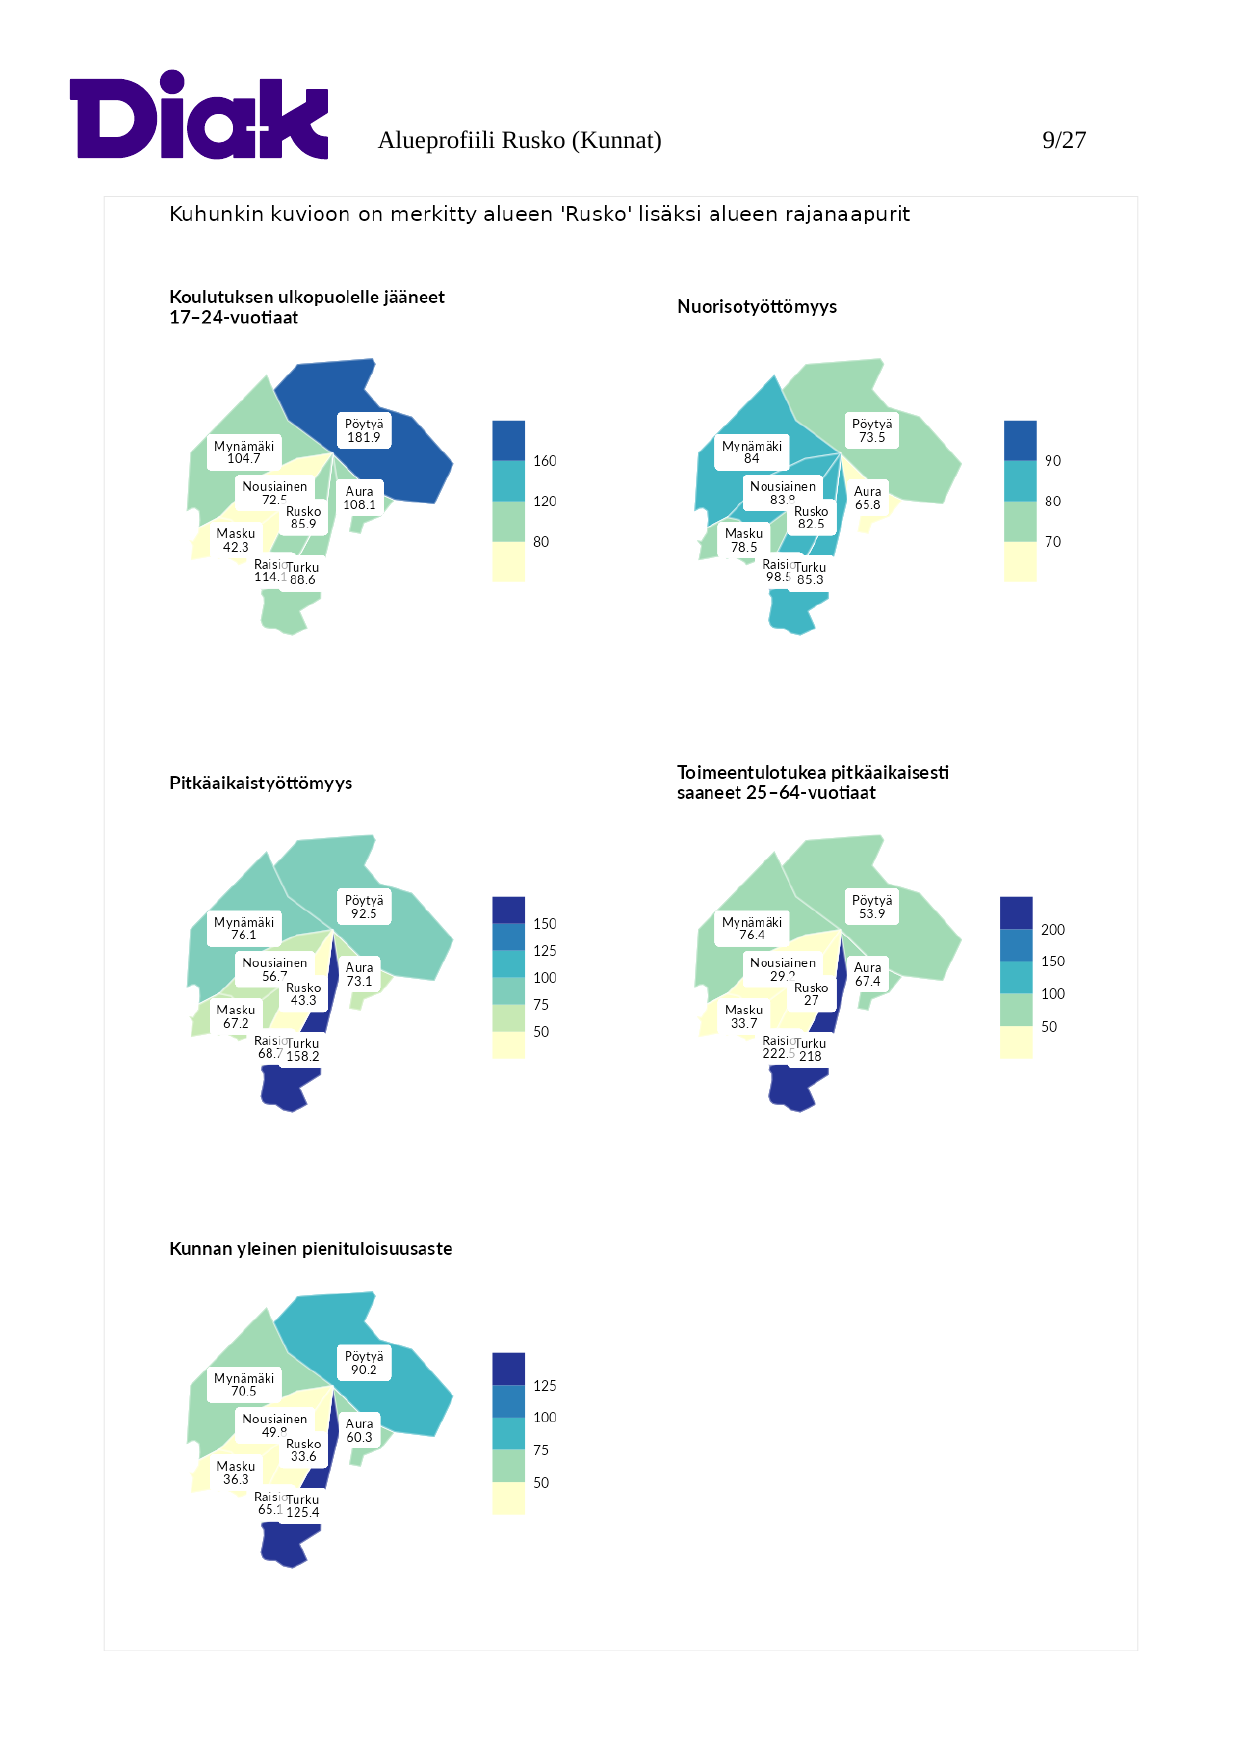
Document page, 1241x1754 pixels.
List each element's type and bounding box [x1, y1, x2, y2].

picture [61, 196, 1179, 1651]
